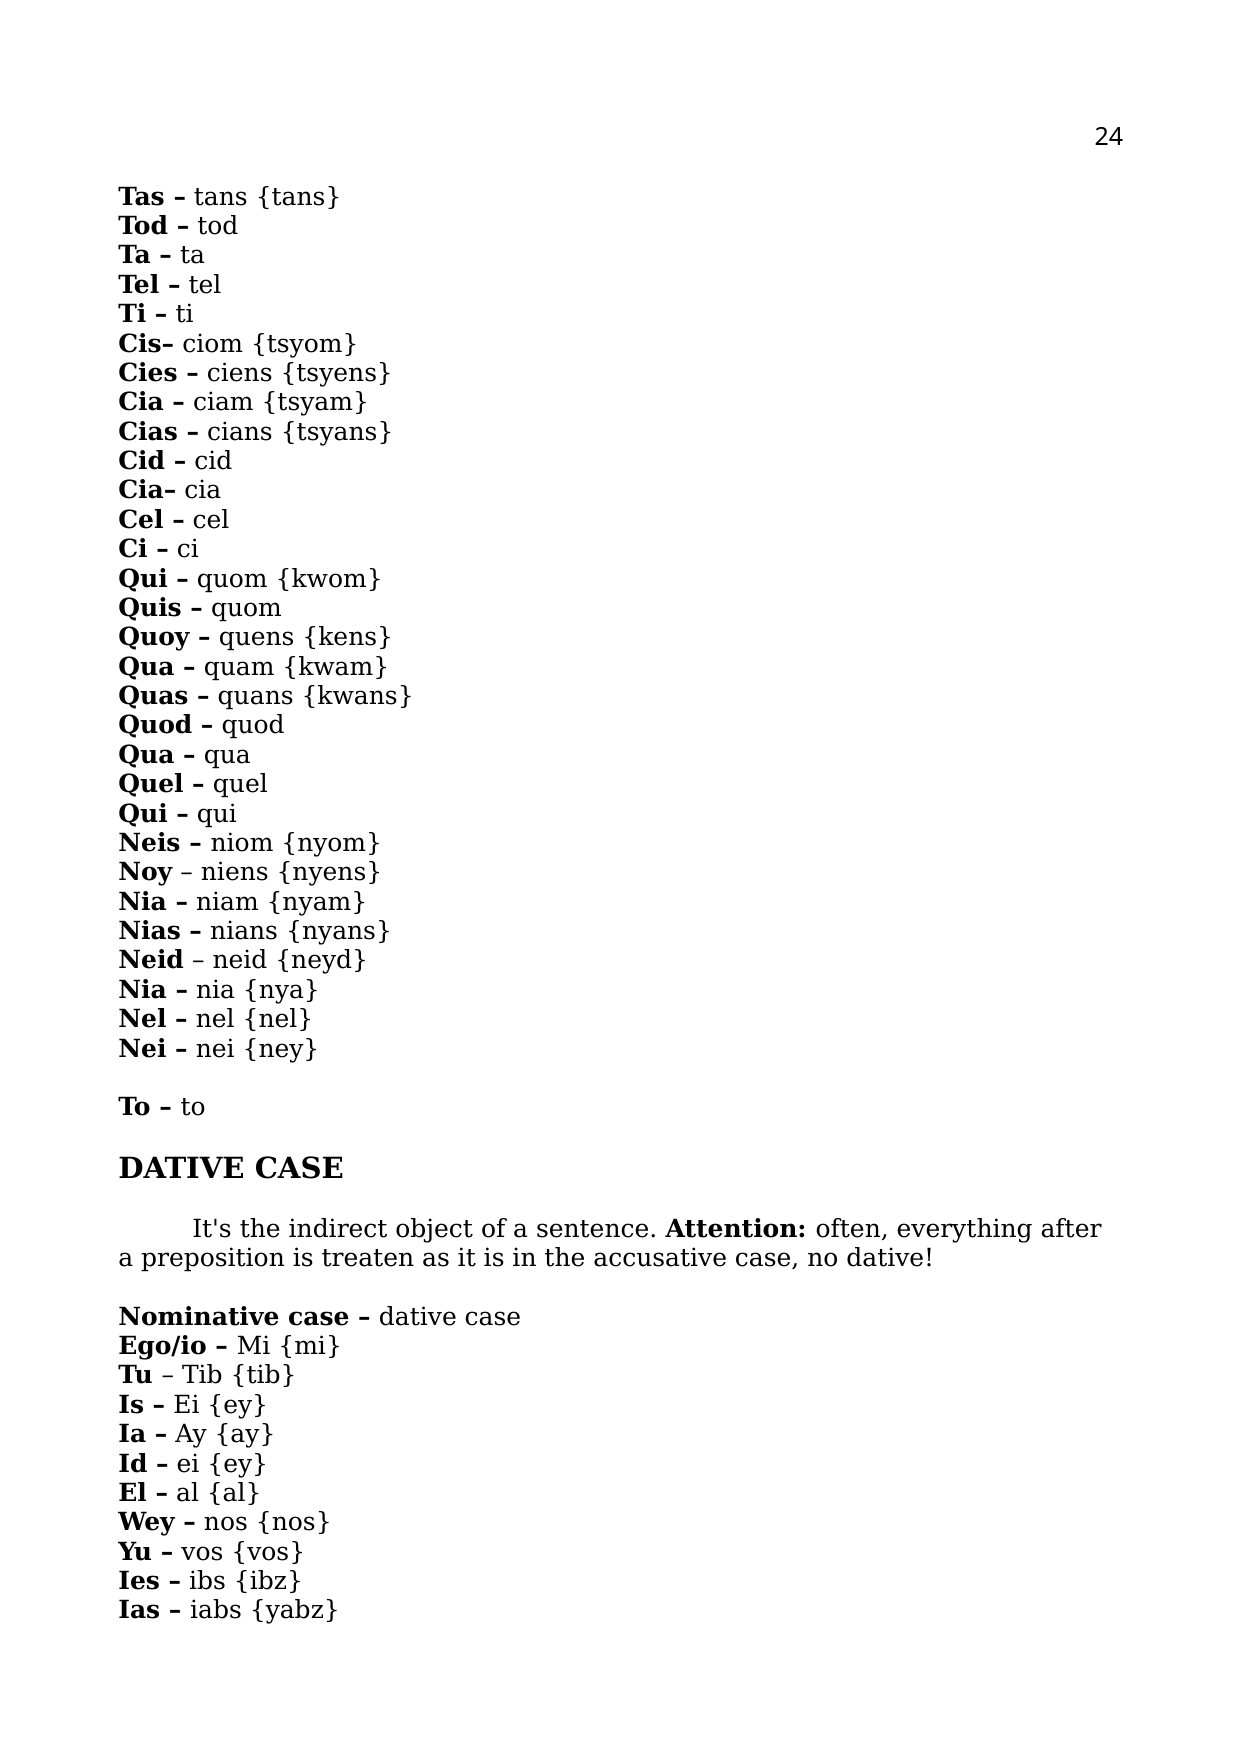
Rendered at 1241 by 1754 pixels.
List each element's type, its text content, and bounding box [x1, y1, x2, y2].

text Cia – ciam {tsyam} [118, 387, 1123, 417]
text Tas – tans {tans} [118, 182, 1123, 211]
text Tod – tod [118, 211, 1123, 240]
text Nia – nia {nya} [118, 975, 1123, 1004]
text Nel – nel {nel} [118, 1004, 1123, 1033]
text Nias – nians {nyans} [118, 916, 1123, 945]
text Cies – ciens {tsyens} [118, 358, 1123, 387]
text To – to [118, 1092, 1123, 1121]
text Quis – quom [118, 593, 1123, 622]
text Qui – quom {kwom} [118, 563, 1123, 593]
text Quel – quel [118, 769, 1123, 798]
text Cia– cia [118, 475, 1123, 505]
text Ci – ci [118, 534, 1123, 563]
text Ta – ta [118, 240, 1123, 270]
text Cias – cians {tsyans} [118, 417, 1123, 446]
text Ti – ti [118, 299, 1123, 328]
text Nia – niam {nyam} [118, 887, 1123, 916]
text Yu – vos {vos} [118, 1537, 1123, 1566]
text El – al {al} [118, 1478, 1123, 1507]
text Ias – iabs {yabz} [118, 1596, 1123, 1625]
text Neis – niom {nyom} [118, 828, 1123, 857]
text Ego/io – Mi {mi} [118, 1331, 1123, 1361]
text Quoy – quens {kens} [118, 622, 1123, 652]
text Noy – niens {nyens} [118, 857, 1123, 887]
subtitle DATIVE CASE [118, 1151, 1123, 1185]
text Nei – nei {ney} [118, 1033, 1123, 1063]
text Ia – Ay {ay} [118, 1419, 1123, 1449]
text Quas – quans {kwans} [118, 681, 1123, 710]
text Qua – qua [118, 740, 1123, 769]
text Qua – quam {kwam} [118, 652, 1123, 681]
text Quod – quod [118, 710, 1123, 740]
text It's the indirect object of a sentence. Attention: often, everything after a preposition is treaten as it is in the accusative case, no dative! [118, 1214, 1123, 1273]
text Cid – cid [118, 446, 1123, 475]
text Nominative case – dative case [118, 1302, 1123, 1331]
text Ies – ibs {ibz} [118, 1566, 1123, 1596]
text Tel – tel [118, 270, 1123, 299]
text Cis– ciom {tsyom} [118, 328, 1123, 358]
text Is – Ei {ey} [118, 1390, 1123, 1419]
text Wey – nos {nos} [118, 1507, 1123, 1537]
text Neid – neid {neyd} [118, 945, 1123, 975]
text Qui – qui [118, 798, 1123, 828]
text Id – ei {ey} [118, 1449, 1123, 1478]
text Cel – cel [118, 505, 1123, 534]
text Tu – Tib {tib} [118, 1361, 1123, 1390]
